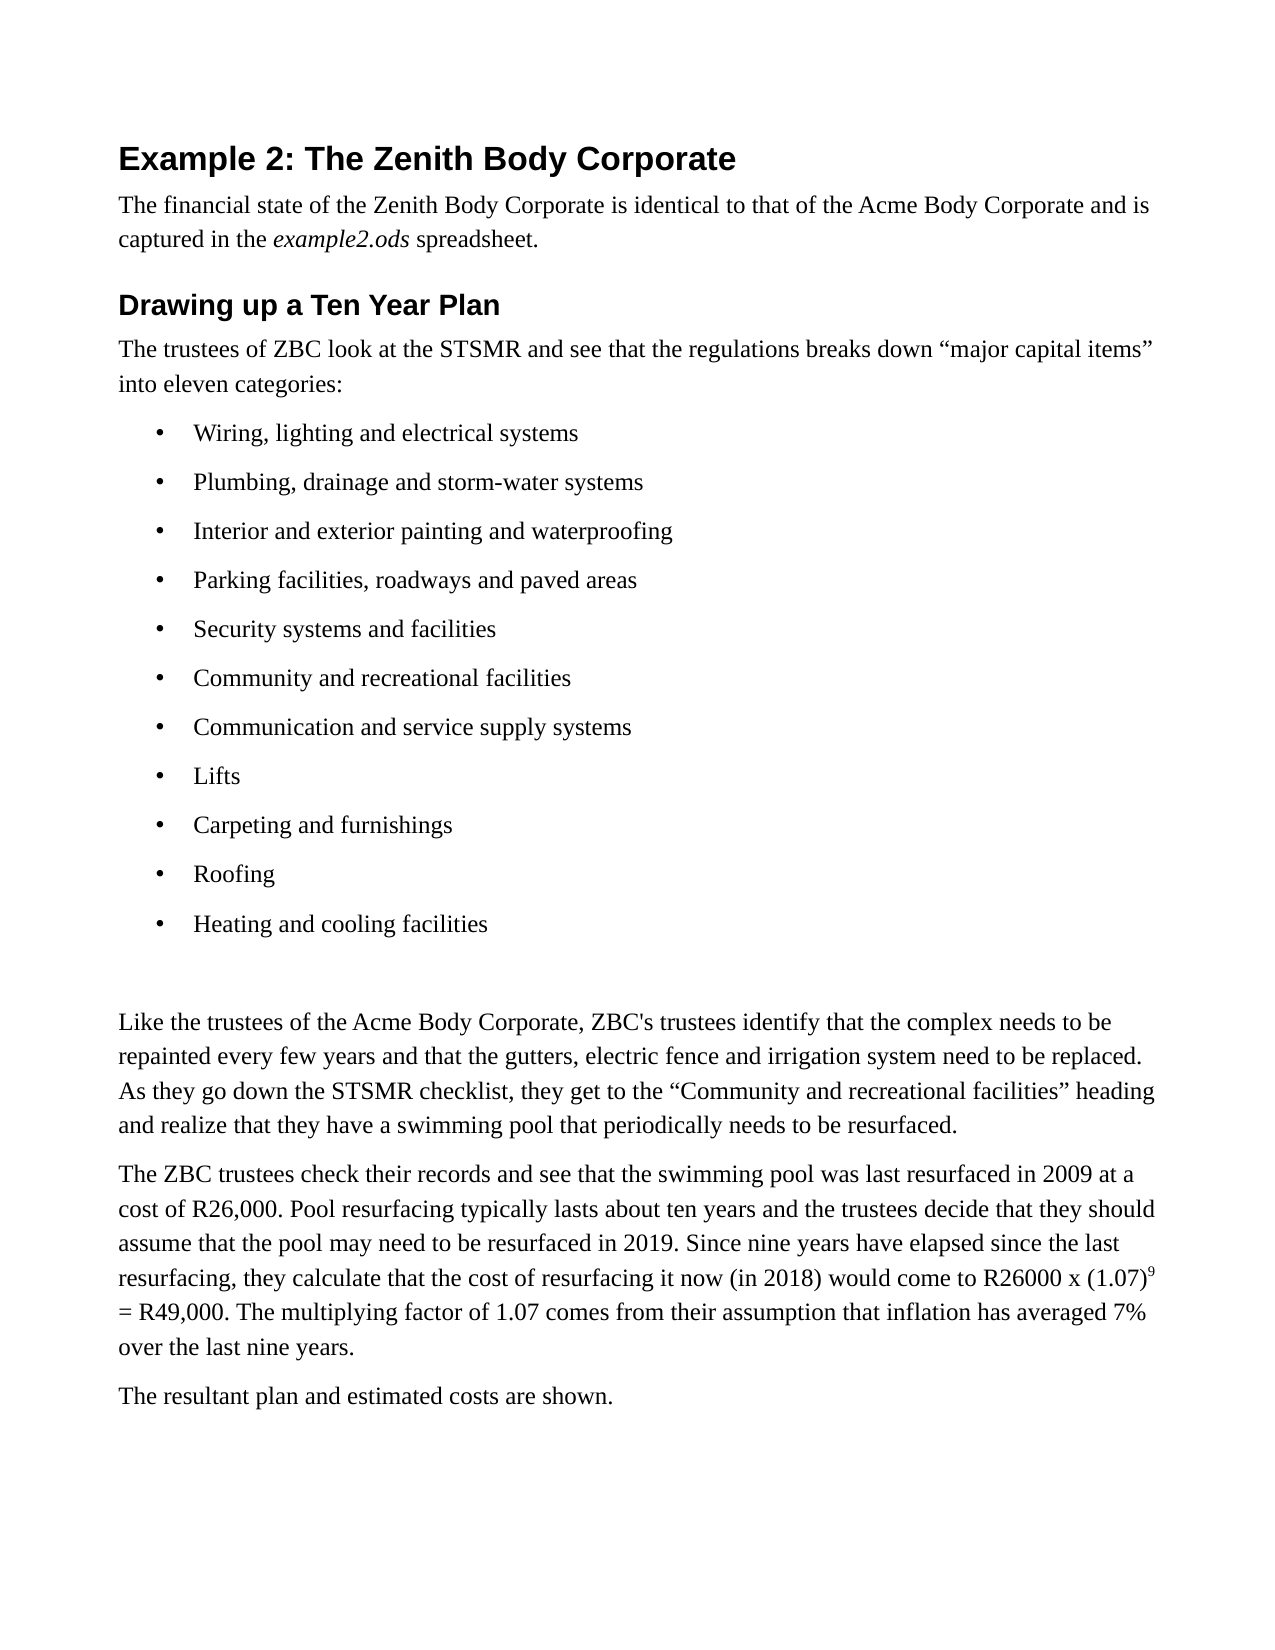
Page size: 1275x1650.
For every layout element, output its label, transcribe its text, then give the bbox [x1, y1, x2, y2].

list Lifts [156, 761, 1157, 790]
list Communication and service supply systems [156, 712, 1157, 741]
list Parking facilities, roadways and paved areas [156, 565, 1157, 594]
text The trustees of ZBC look at the STSMR and see that the regulations breaks down “major capital items” into eleven categories: [118, 334, 1157, 398]
subtitle Example 2: The Zenith Body Corporate [118, 139, 1157, 178]
list Community and recreational facilities [156, 663, 1157, 692]
list Roofing [156, 859, 1157, 888]
text The resultant plan and estimated costs are shown. [118, 1381, 1157, 1409]
list Carpeting and furnishings [156, 811, 1157, 839]
text The ZBC trustees check their records and see that the swimming pool was last resurfaced in 2009 at a cost of R26,000. Pool resurfacing typically lasts about ten years and the trustees decide that they should assume that the pool may need to be resurfaced in 2019. Since nine years have elapsed since the last resurfacing, they calculate that the cost of resurfacing it now (in 2018) would come to R26000 x (1.07)9 = R49,000. The multiplying factor of 1.07 comes from their assumption that inflation has averaged 7% over the last nine years. [118, 1159, 1157, 1360]
list Security systems and facilities [156, 614, 1157, 643]
list Wiring, lighting and electrical systems [156, 418, 1157, 447]
list Heating and cooling facilities [156, 909, 1157, 937]
text The financial state of the Zenith Body Corporate is identical to that of the Acme Body Corporate and is captured in the example2.ods spreadsheet. [118, 190, 1157, 253]
text Like the trustees of the Acme Body Corporate, ZBC's trustees identify that the complex needs to be repainted every few years and that the gutters, electric fence and irrigation system need to be replaced. As they go down the STSMR checklist, they get to the “Community and recreational facilities” heading and realize that they have a swimming pool that periodically needs to be resurfaced. [118, 1007, 1157, 1139]
list Interior and exterior painting and waterproofing [156, 516, 1157, 545]
list Plumbing, drainage and storm-water systems [156, 467, 1157, 496]
subtitle Drawing up a Ten Year Plan [118, 288, 1157, 322]
